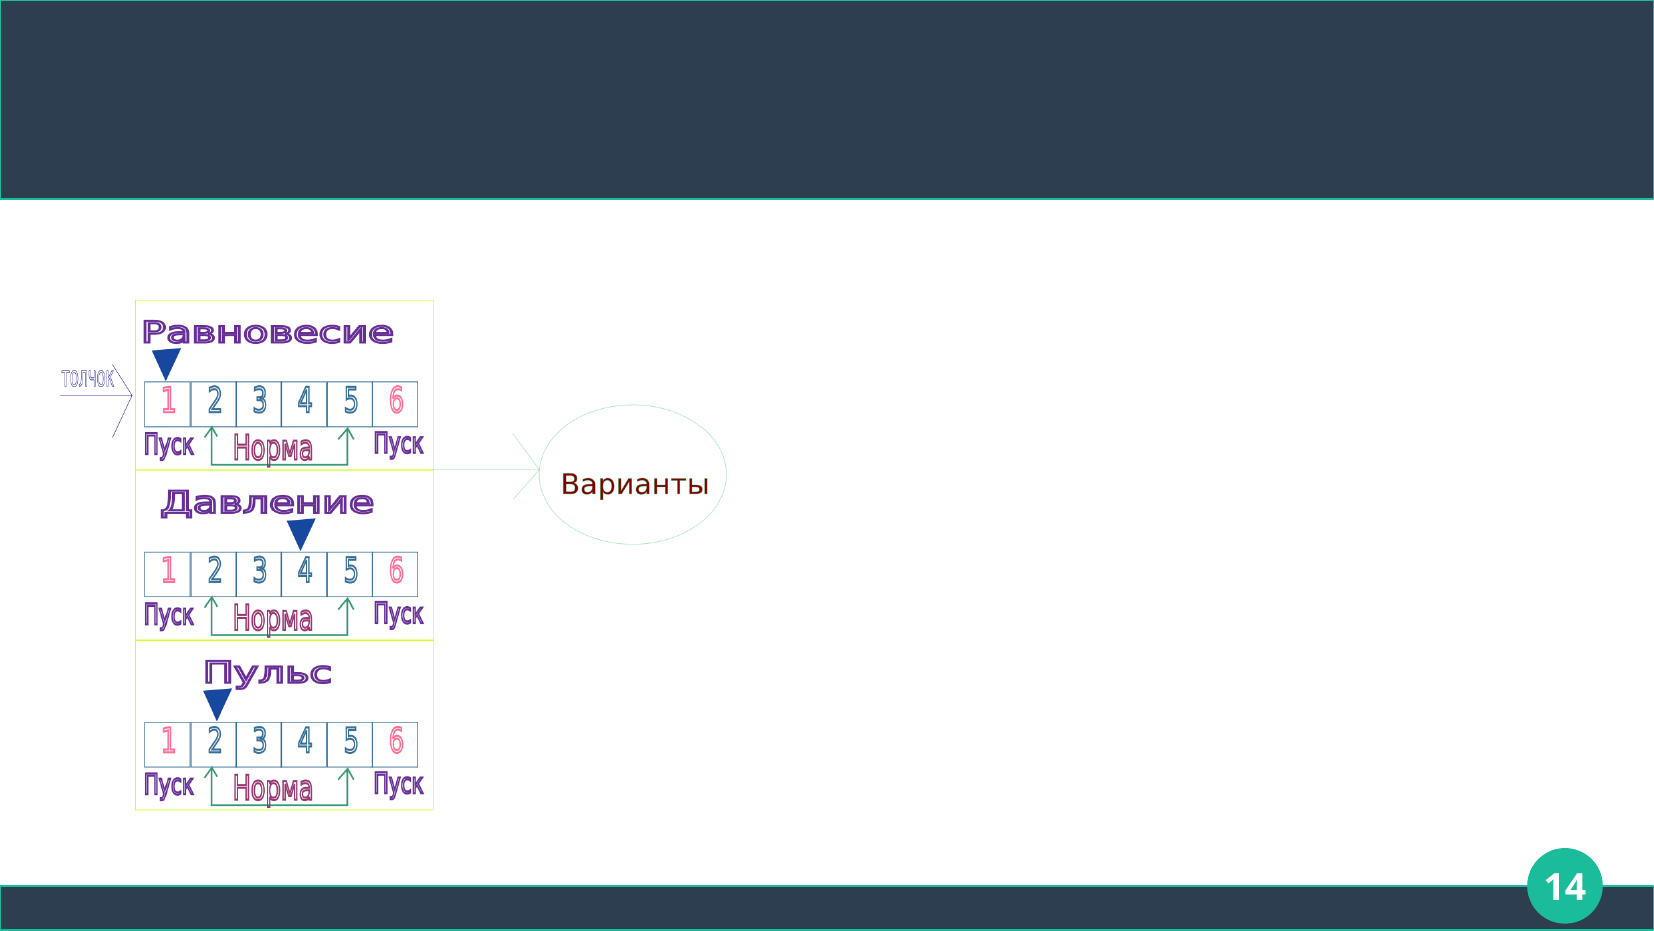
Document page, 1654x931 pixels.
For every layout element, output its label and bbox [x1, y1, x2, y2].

picture [58, 288, 809, 819]
